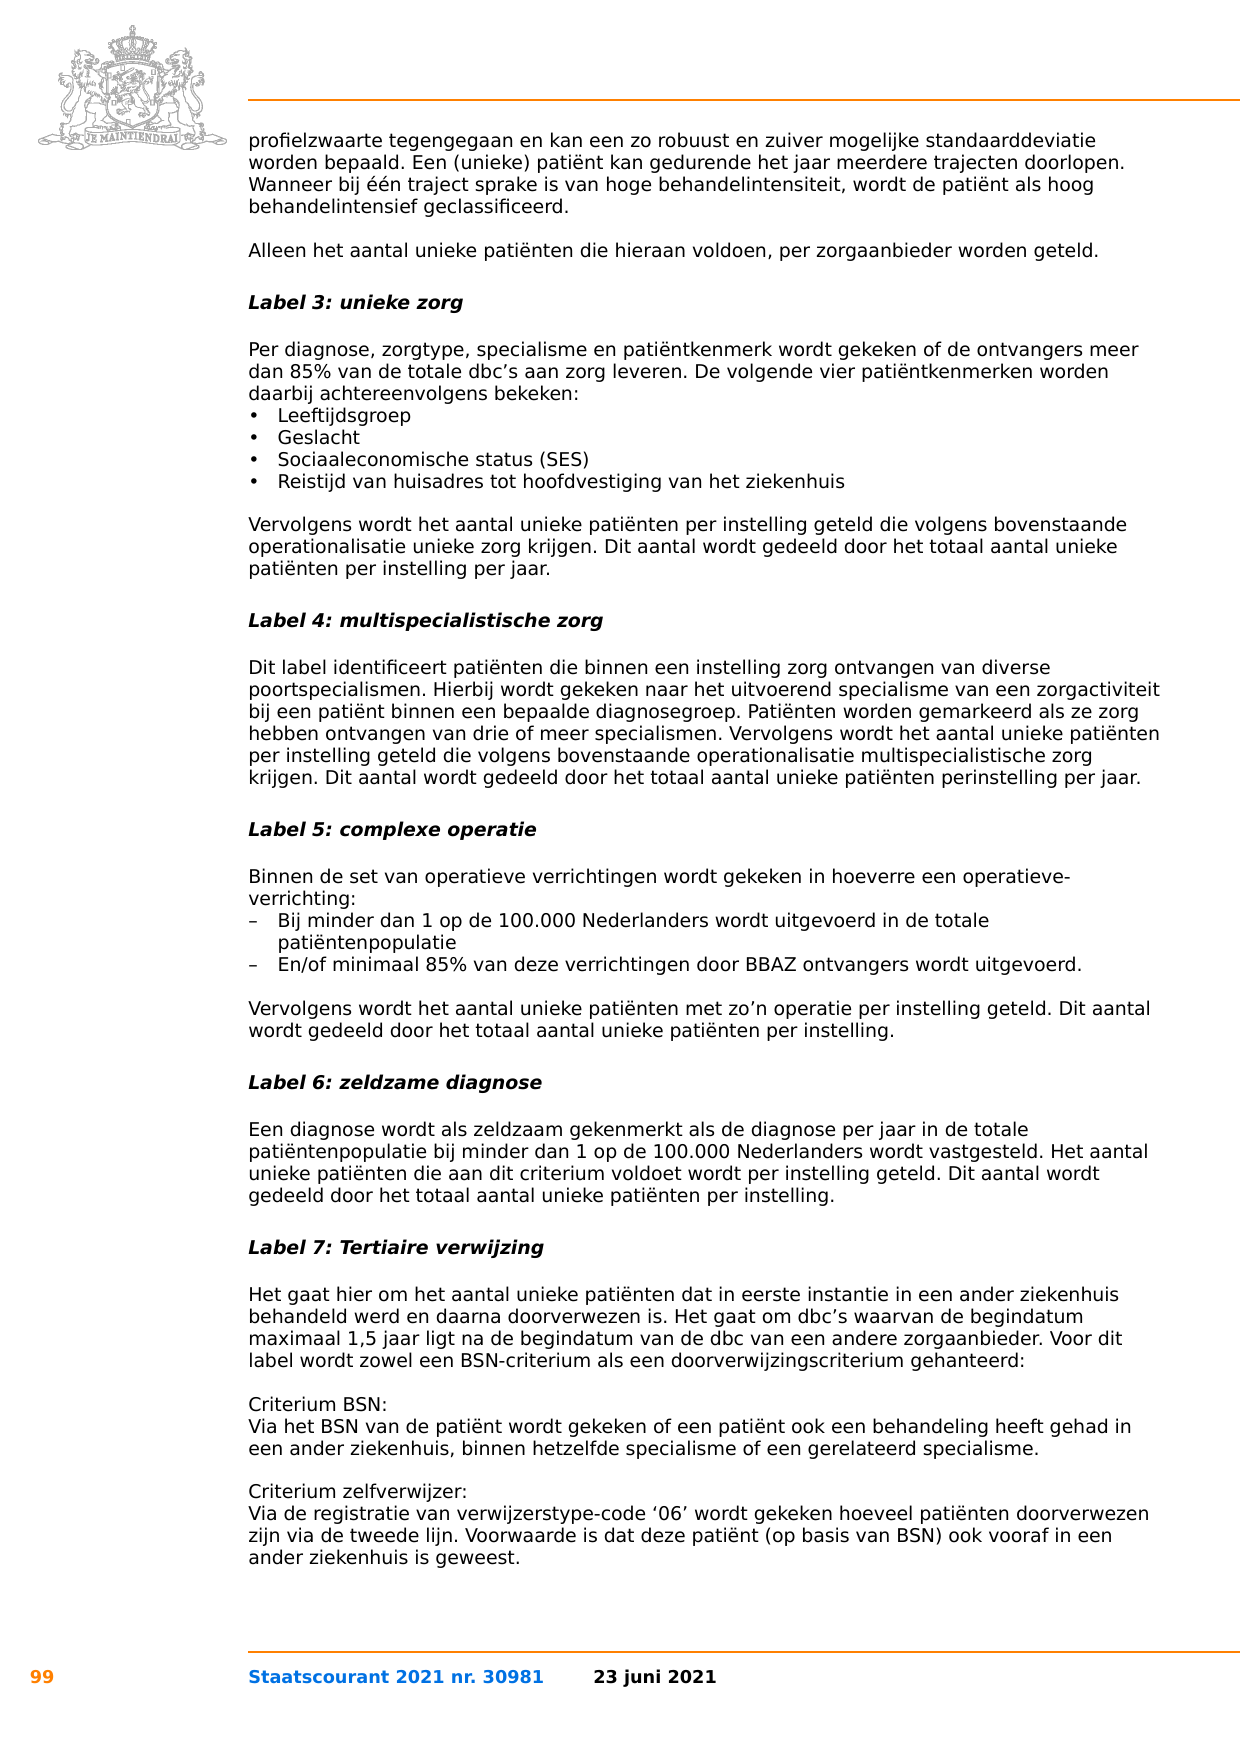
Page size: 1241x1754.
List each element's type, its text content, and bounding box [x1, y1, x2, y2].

subtitle Label 5: complexe operatie [248, 819, 1163, 841]
text • Sociaaleconomische status (SES) [248, 448, 1163, 471]
text Dit label identificeert patiënten die binnen een instelling zorg ontvangen van diverse poortspecialismen. Hierbij wordt gekeken naar het uitvoerend specialisme van een zorgactiviteit bij een patiënt binnen een bepaalde diagnosegroep. Patiënten worden gemarkeerd als ze zorg hebben ontvangen van drie of meer specialismen. Vervolgens wordt het aantal unieke patiënten per instelling geteld die volgens bovenstaande operationalisatie multispecialistische zorg krijgen. Dit aantal wordt gedeeld door het totaal aantal unieke patiënten perinstelling per jaar. [248, 657, 1163, 789]
picture [38, 25, 227, 150]
text Alleen het aantal unieke patiënten die hieraan voldoen, per zorgaanbieder worden geteld. [248, 240, 1163, 262]
text Het gaat hier om het aantal unieke patiënten dat in eerste instantie in een ander ziekenhuis behandeld werd en daarna doorverwezen is. Het gaat om dbc’s waarvan de begindatum maximaal 1,5 jaar ligt na de begindatum van de dbc van een andere zorgaanbieder. Voor dit label wordt zowel een BSN-criterium als een doorverwijzingscriterium gehanteerd: [248, 1284, 1163, 1372]
text • Geslacht [248, 427, 1163, 448]
text – En/of minimaal 85% van deze verrichtingen door BBAZ ontvangers wordt uitgevoerd. [248, 954, 1163, 976]
text Via het BSN van de patiënt wordt gekeken of een patiënt ook een behandeling heeft gehad in een ander ziekenhuis, binnen hetzelfde specialisme of een gerelateerd specialisme. [248, 1416, 1163, 1459]
text Criterium BSN: [248, 1393, 1163, 1416]
subtitle Label 7: Tertiaire verwijzing [248, 1237, 1163, 1259]
text Vervolgens wordt het aantal unieke patiënten met zo’n operatie per instelling geteld. Dit aantal wordt gedeeld door het totaal aantal unieke patiënten per instelling. [248, 998, 1163, 1042]
text Criterium zelfverwijzer: [248, 1481, 1163, 1503]
text • Reistijd van huisadres tot hoofdvestiging van het ziekenhuis [248, 471, 1163, 492]
text Vervolgens wordt het aantal unieke patiënten per instelling geteld die volgens bovenstaande operationalisatie unieke zorg krijgen. Dit aantal wordt gedeeld door het totaal aantal unieke patiënten per instelling per jaar. [248, 514, 1163, 580]
text • Leeftijdsgroep [248, 404, 1163, 427]
text – Bij minder dan 1 op de 100.000 Nederlanders wordt uitgevoerd in de totale patiëntenpopulatie [248, 910, 1163, 954]
text profielzwaarte tegengegaan en kan een zo robuust en zuiver mogelijke standaarddeviatie worden bepaald. Een (unieke) patiënt kan gedurende het jaar meerdere trajecten doorlopen. Wanneer bij één traject sprake is van hoge behandelintensiteit, wordt de patiënt als hoog behandelintensief geclassificeerd. [248, 130, 1163, 218]
text Per diagnose, zorgtype, specialisme en patiëntkenmerk wordt gekeken of de ontvangers meer dan 85% van de totale dbc’s aan zorg leveren. De volgende vier patiëntkenmerken worden daarbij achtereenvolgens bekeken: [248, 339, 1163, 404]
subtitle Label 4: multispecialistische zorg [248, 610, 1163, 632]
subtitle Label 3: unieke zorg [248, 292, 1163, 314]
text Binnen de set van operatieve verrichtingen wordt gekeken in hoeverre een operatieve-verrichting: [248, 866, 1163, 910]
text Een diagnose wordt als zeldzaam gekenmerkt als de diagnose per jaar in de totale patiëntenpopulatie bij minder dan 1 op de 100.000 Nederlanders wordt vastgesteld. Het aantal unieke patiënten die aan dit criterium voldoet wordt per instelling geteld. Dit aantal wordt gedeeld door het totaal aantal unieke patiënten per instelling. [248, 1119, 1163, 1207]
text Via de registratie van verwijzerstype-code ‘06’ wordt gekeken hoeveel patiënten doorverwezen zijn via de tweede lijn. Voorwaarde is dat deze patiënt (op basis van BSN) ook vooraf in een ander ziekenhuis is geweest. [248, 1503, 1163, 1569]
subtitle Label 6: zeldzame diagnose [248, 1072, 1163, 1094]
